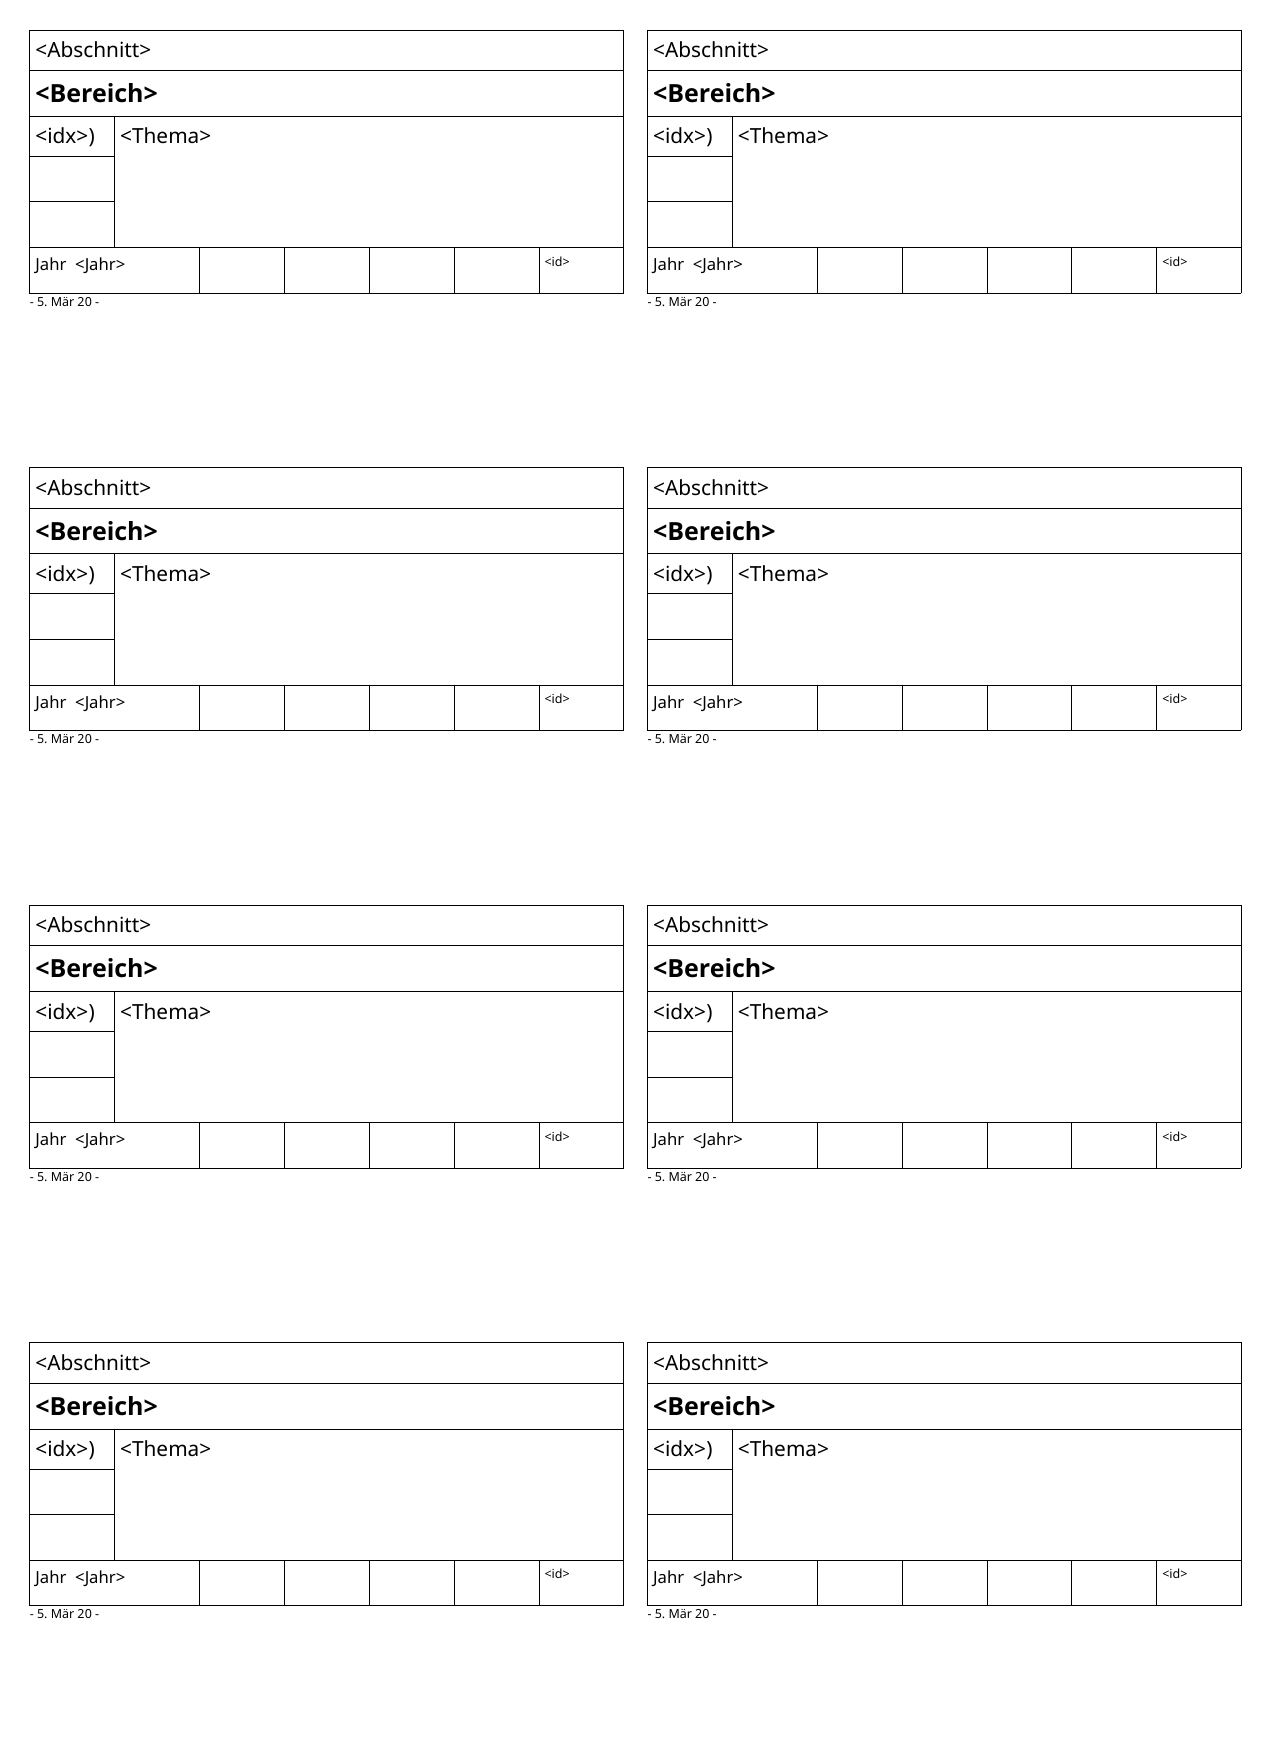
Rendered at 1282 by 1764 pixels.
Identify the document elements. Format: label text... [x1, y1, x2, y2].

table_header <Abschnitt> [648, 468, 1241, 508]
text - 5. Mrz 20 - [29, 731, 623, 747]
text - 5. Mrz 20 - [647, 731, 1241, 747]
table_header <Abschnitt> [30, 31, 623, 70]
table_cell [285, 248, 369, 293]
table_cell <Bereich> [30, 509, 623, 553]
table_cell [370, 686, 454, 730]
table_cell <id> [1157, 1123, 1241, 1168]
table_cell [648, 1470, 732, 1514]
table_cell [370, 1561, 454, 1605]
table_cell [455, 1561, 539, 1605]
table_cell Jahr <Jahr> [648, 248, 817, 293]
table_cell [648, 1515, 732, 1560]
table_cell <idx>) [30, 1430, 114, 1468]
table_cell <idx>) [648, 992, 732, 1031]
table_cell <Bereich> [648, 509, 1241, 553]
table_cell Jahr <Jahr> [30, 1561, 199, 1605]
table_cell Jahr <Jahr> [648, 686, 817, 730]
table_cell <Bereich> [30, 1384, 623, 1428]
table_cell [30, 157, 114, 201]
table_cell [1072, 686, 1156, 730]
table_cell [370, 248, 454, 293]
text - 5. Mrz 20 - [647, 1169, 1241, 1185]
table_cell [1072, 1123, 1156, 1168]
table_cell [988, 248, 1071, 293]
table_cell [988, 1561, 1071, 1605]
table_cell [200, 686, 284, 730]
table_cell <Thema> [733, 1430, 1241, 1560]
table_cell <idx>) [648, 117, 732, 156]
table_cell [903, 686, 987, 730]
table_cell <Bereich> [30, 946, 623, 991]
table_cell <id> [1157, 686, 1241, 730]
table_header <Abschnitt> [30, 468, 623, 508]
table_cell [370, 1123, 454, 1168]
table_cell [30, 202, 114, 247]
table_cell [818, 686, 902, 730]
table_cell [30, 640, 114, 684]
text - 5. Mrz 20 - [29, 294, 623, 310]
table_cell <id> [540, 1561, 623, 1605]
table_cell <idx>) [30, 554, 114, 593]
table_cell <id> [540, 248, 623, 293]
table_cell <Thema> [115, 117, 623, 247]
table_cell <Thema> [733, 992, 1241, 1122]
table_cell <Bereich> [648, 946, 1241, 991]
table_cell <idx>) [30, 992, 114, 1031]
table_cell <Thema> [733, 554, 1241, 684]
table_cell [455, 248, 539, 293]
table_cell [648, 1078, 732, 1122]
table_cell <id> [1157, 248, 1241, 293]
table_header <Abschnitt> [648, 906, 1241, 945]
table_cell [30, 1470, 114, 1514]
table_cell [648, 640, 732, 684]
table_cell [903, 248, 987, 293]
table_cell Jahr <Jahr> [648, 1123, 817, 1168]
table_header <Abschnitt> [30, 906, 623, 945]
table_header <Abschnitt> [648, 31, 1241, 70]
table_cell [30, 1078, 114, 1122]
table_cell Jahr <Jahr> [30, 686, 199, 730]
table_cell [903, 1561, 987, 1605]
table_cell [1072, 1561, 1156, 1605]
table_cell [903, 1123, 987, 1168]
table_cell Jahr <Jahr> [30, 248, 199, 293]
table_cell [30, 594, 114, 639]
table_cell <id> [540, 686, 623, 730]
table_cell <Thema> [115, 554, 623, 684]
table_cell [200, 1561, 284, 1605]
table_cell [1072, 248, 1156, 293]
table_cell <Bereich> [30, 71, 623, 116]
table_cell Jahr <Jahr> [30, 1123, 199, 1168]
table_cell [455, 1123, 539, 1168]
table_cell [648, 202, 732, 247]
table_cell <id> [1157, 1561, 1241, 1605]
table_cell [200, 1123, 284, 1168]
table_cell [30, 1515, 114, 1560]
table_cell [988, 1123, 1071, 1168]
table_cell [285, 1561, 369, 1605]
text - 5. Mrz 20 - [29, 1169, 623, 1185]
table_cell [30, 1032, 114, 1077]
table_cell [648, 1032, 732, 1077]
table_cell [818, 1561, 902, 1605]
table_cell Jahr <Jahr> [648, 1561, 817, 1605]
table_cell [648, 157, 732, 201]
table_cell <Thema> [115, 1430, 623, 1560]
table_cell <id> [540, 1123, 623, 1168]
table_cell <idx>) [30, 117, 114, 156]
table_cell [818, 1123, 902, 1168]
table_cell <Thema> [733, 117, 1241, 247]
table_cell <idx>) [648, 1430, 732, 1468]
table_cell [285, 1123, 369, 1168]
text - 5. Mrz 20 - [647, 294, 1241, 310]
table_cell <Thema> [115, 992, 623, 1122]
table_cell [285, 686, 369, 730]
table_cell [988, 686, 1071, 730]
table_header <Abschnitt> [30, 1343, 623, 1383]
table_cell <Bereich> [648, 1384, 1241, 1428]
table_cell [648, 594, 732, 639]
table_header <Abschnitt> [648, 1343, 1241, 1383]
text - 5. Mrz 20 - [29, 1606, 623, 1623]
text - 5. Mrz 20 - [647, 1606, 1241, 1623]
table_cell <Bereich> [648, 71, 1241, 116]
table_cell [455, 686, 539, 730]
table_cell [200, 248, 284, 293]
table_cell <idx>) [648, 554, 732, 593]
table_cell [818, 248, 902, 293]
